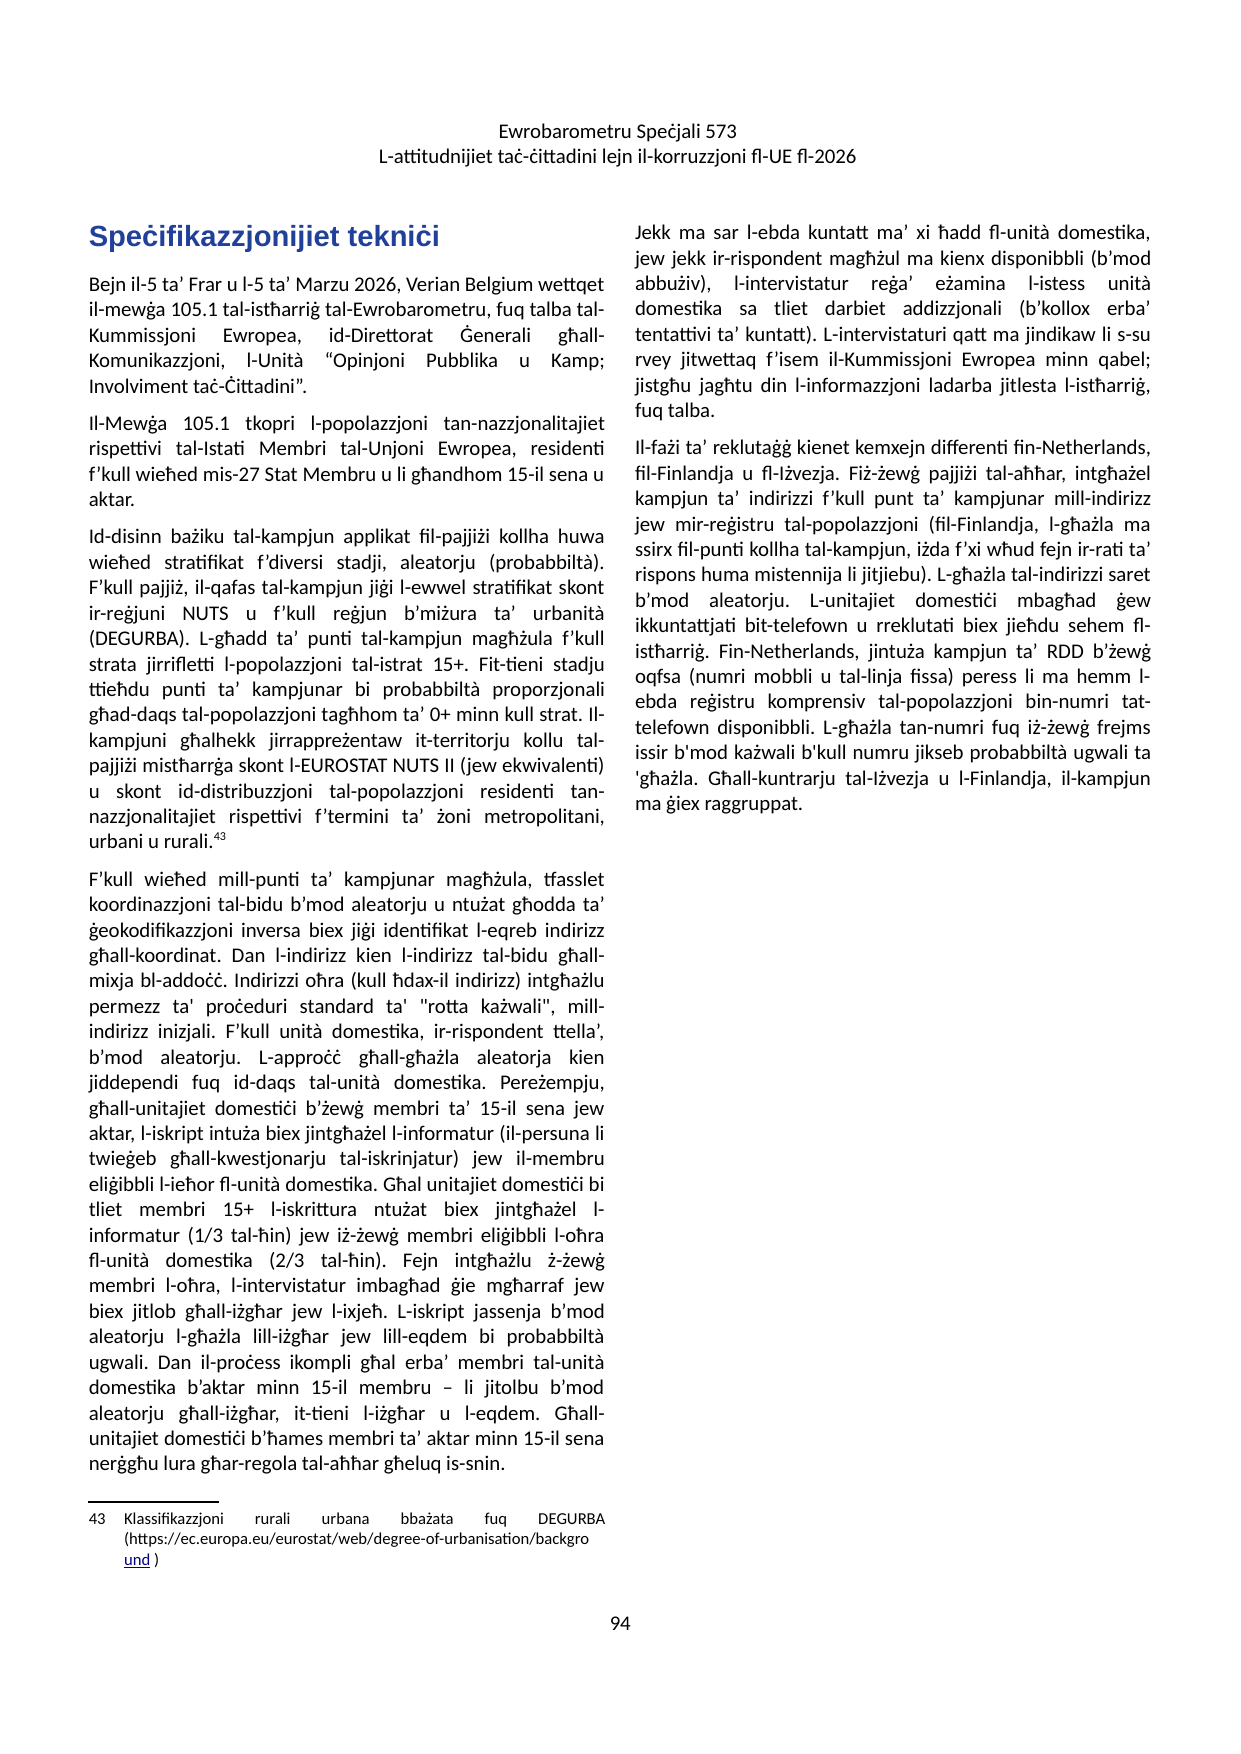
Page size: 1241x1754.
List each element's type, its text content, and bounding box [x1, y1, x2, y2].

text F’kull wieħed mill-punti ta’ kampjunar magħżula, tfasslet koordinazzjoni tal-bidu b’mod aleatorju u ntużat għodda ta’ ġeokodifikazzjoni inversa biex jiġi identifikat l-eqreb indirizz għall-koordinat. Dan l-indirizz kien l-indirizz tal-bidu għall-mixja bl-addoċċ. Indirizzi oħra (kull ħdax-il indirizz) intgħażlu permezz ta' proċeduri standard ta' "rotta każwali", mill-indirizz inizjali. F’kull unità domestika, ir-rispondent ttella’, b’mod aleatorju. L-approċċ għall-għażla aleatorja kien jiddependi fuq id-daqs tal-unità domestika. Pereżempju, għall-unitajiet domestiċi b’żewġ membri ta’ 15-il sena jew aktar, l-iskript intuża biex jintgħażel l-informatur (il-persuna li twieġeb għall-kwestjonarju tal-iskrinjatur) jew il-membru eliġibbli l-ieħor fl-unità domestika. Għal unitajiet domestiċi bi tliet membri 15+ l-iskrittura ntużat biex jintgħażel l-informatur (1/3 tal-ħin) jew iż-żewġ membri eliġibbli l-oħra fl-unità domestika (2/3 tal-ħin). Fejn intgħażlu ż-żewġ membri l-oħra, l-intervistatur imbagħad ġie mgħarraf jew biex jitlob għall-iżgħar jew l-ixjeħ. L-iskript jassenja b’mod aleatorju l-għażla lill-iżgħar jew lill-eqdem bi probabbiltà ugwali. Dan il-proċess ikompli għal erba’ membri tal-unità domestika b’aktar minn 15-il membru – li jitolbu b’mod aleatorju għall-iżgħar, it-tieni l-iżgħar u l-eqdem. Għall-unitajiet domestiċi b’ħames membri ta’ aktar minn 15-il sena nerġgħu lura għar-regola tal-aħħar għeluq is-snin. [88, 866, 605, 1476]
text Il-Mewġa 105.1 tkopri l-popolazzjoni tan-nazzjonalitajiet rispettivi tal-Istati Membri tal-Unjoni Ewropea, residenti f’kull wieħed mis-27 Stat Membru u li għandhom 15-il sena u aktar. [88, 410, 605, 512]
subtitle Speċifikazzjonijiet tekniċi [88, 219, 605, 253]
text Klassifikazzjoni rurali urbana bbażata fuq DEGURBA (https://ec.europa.eu/eurostat/web/degree-of-urbanisation/backgro und ) [88, 1508, 605, 1569]
text Bejn il-5 ta’ Frar u l-5 ta’ Marzu 2026, Verian Belgium wettqet il-mewġa 105.1 tal-istħarriġ tal-Ewrobarometru, fuq talba tal-Kummissjoni Ewropea, id-Direttorat Ġenerali għall-Komunikazzjoni, l-Unità “Opinjoni Pubblika u Kamp; Involviment taċ-Ċittadini”. [88, 271, 605, 398]
text Il-fażi ta’ reklutaġġ kienet kemxejn differenti fin-Netherlands, fil-Finlandja u fl-Iżvezja. Fiż-żewġ pajjiżi tal-aħħar, intgħażel kampjun ta’ indirizzi f’kull punt ta’ kampjunar mill-indirizz jew mir-reġistru tal-popolazzjoni (fil-Finlandja, l-għażla ma ssirx fil-punti kollha tal-kampjun, iżda f’xi wħud fejn ir-rati ta’ rispons huma mistennija li jitjiebu). L-għażla tal-indirizzi saret b’mod aleatorju. L-unitajiet domestiċi mbagħad ġew ikkuntattjati bit-telefown u rreklutati biex jieħdu sehem fl-istħarriġ. Fin-Netherlands, jintuża kampjun ta’ RDD b’żewġ oqfsa (numri mobbli u tal-linja fissa) peress li ma hemm l-ebda reġistru komprensiv tal-popolazzjoni bin-numri tat-telefown disponibbli. L-għażla tan-numri fuq iż-żewġ frejms issir b'mod każwali b'kull numru jikseb probabbiltà ugwali ta 'għażla. Għall-kuntrarju tal-Iżvezja u l-Finlandja, il-kampjun ma ġiex raggruppat. [635, 434, 1152, 816]
text Id-disinn bażiku tal-kampjun applikat fil-pajjiżi kollha huwa wieħed stratifikat f’diversi stadji, aleatorju (probabbiltà). F’kull pajjiż, il-qafas tal-kampjun jiġi l-ewwel stratifikat skont ir-reġjuni NUTS u f’kull reġjun b’miżura ta’ urbanità (DEGURBA). L-għadd ta’ punti tal-kampjun magħżula f’kull strata jirrifletti l-popolazzjoni tal-istrat 15+. Fit-tieni stadju ttieħdu punti ta’ kampjunar bi probabbiltà proporzjonali għad-daqs tal-popolazzjoni tagħhom ta’ 0+ minn kull strat. Il-kampjuni għalhekk jirrappreżentaw it-territorju kollu tal-pajjiżi mistħarrġa skont l-EUROSTAT NUTS II (jew ekwivalenti) u skont id-distribuzzjoni tal-popolazzjoni residenti tan-nazzjonalitajiet rispettivi f’termini ta’ żoni metropolitani, urbani u rurali. [88, 524, 605, 854]
text Jekk ma sar l-ebda kuntatt ma’ xi ħadd fl-unità domestika, jew jekk ir-rispondent magħżul ma kienx disponibbli (b’mod abbużiv), l-intervistatur reġa’ eżamina l-istess unità domestika sa tliet darbiet addizzjonali (b’kollox erba’ tentattivi ta’ kuntatt). L-intervistaturi qatt ma jindikaw li s-su rvey jitwettaq f’isem il-Kummissjoni Ewropea minn qabel; jistgħu jagħtu din l-informazzjoni ladarba jitlesta l-istħarriġ, fuq talba. [635, 219, 1152, 423]
